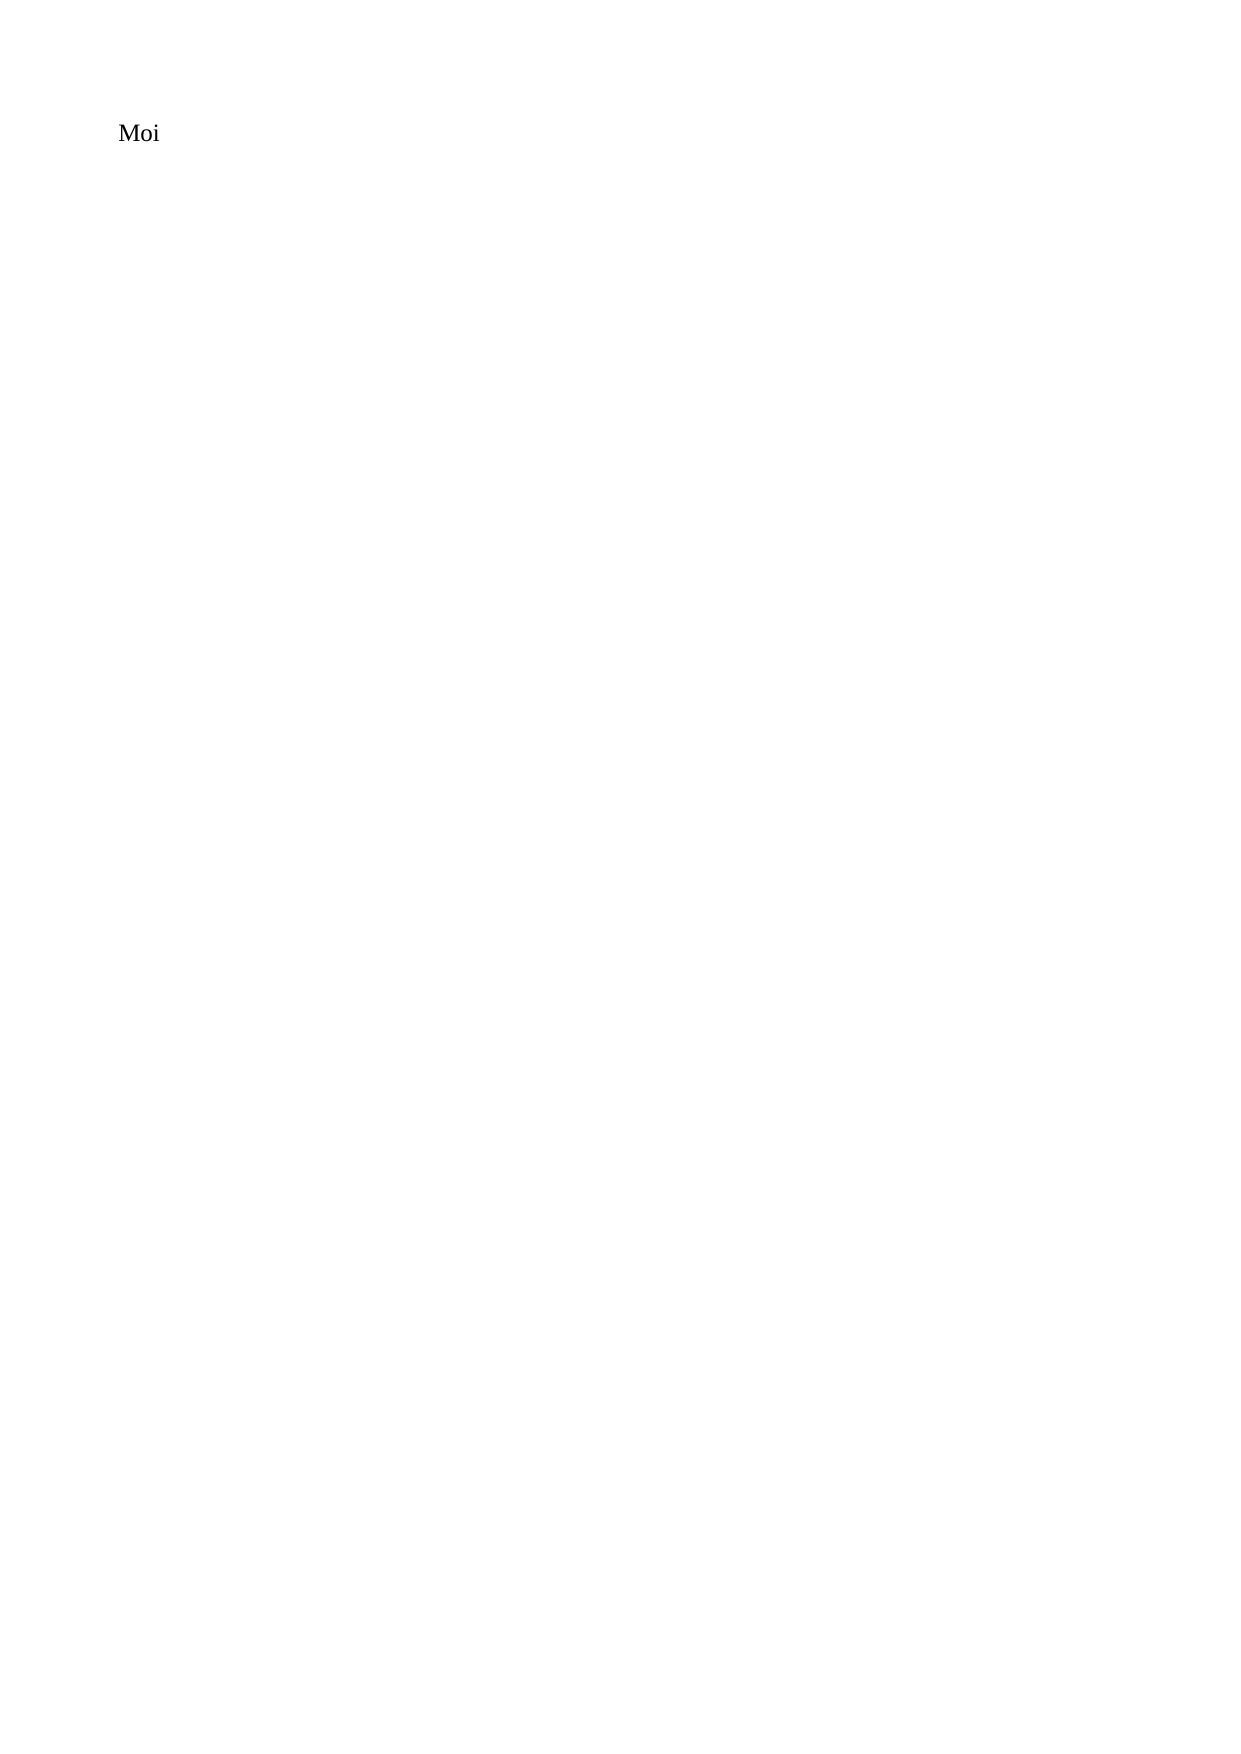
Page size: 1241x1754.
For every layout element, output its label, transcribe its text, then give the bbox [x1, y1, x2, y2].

text Moi [118, 118, 1122, 147]
